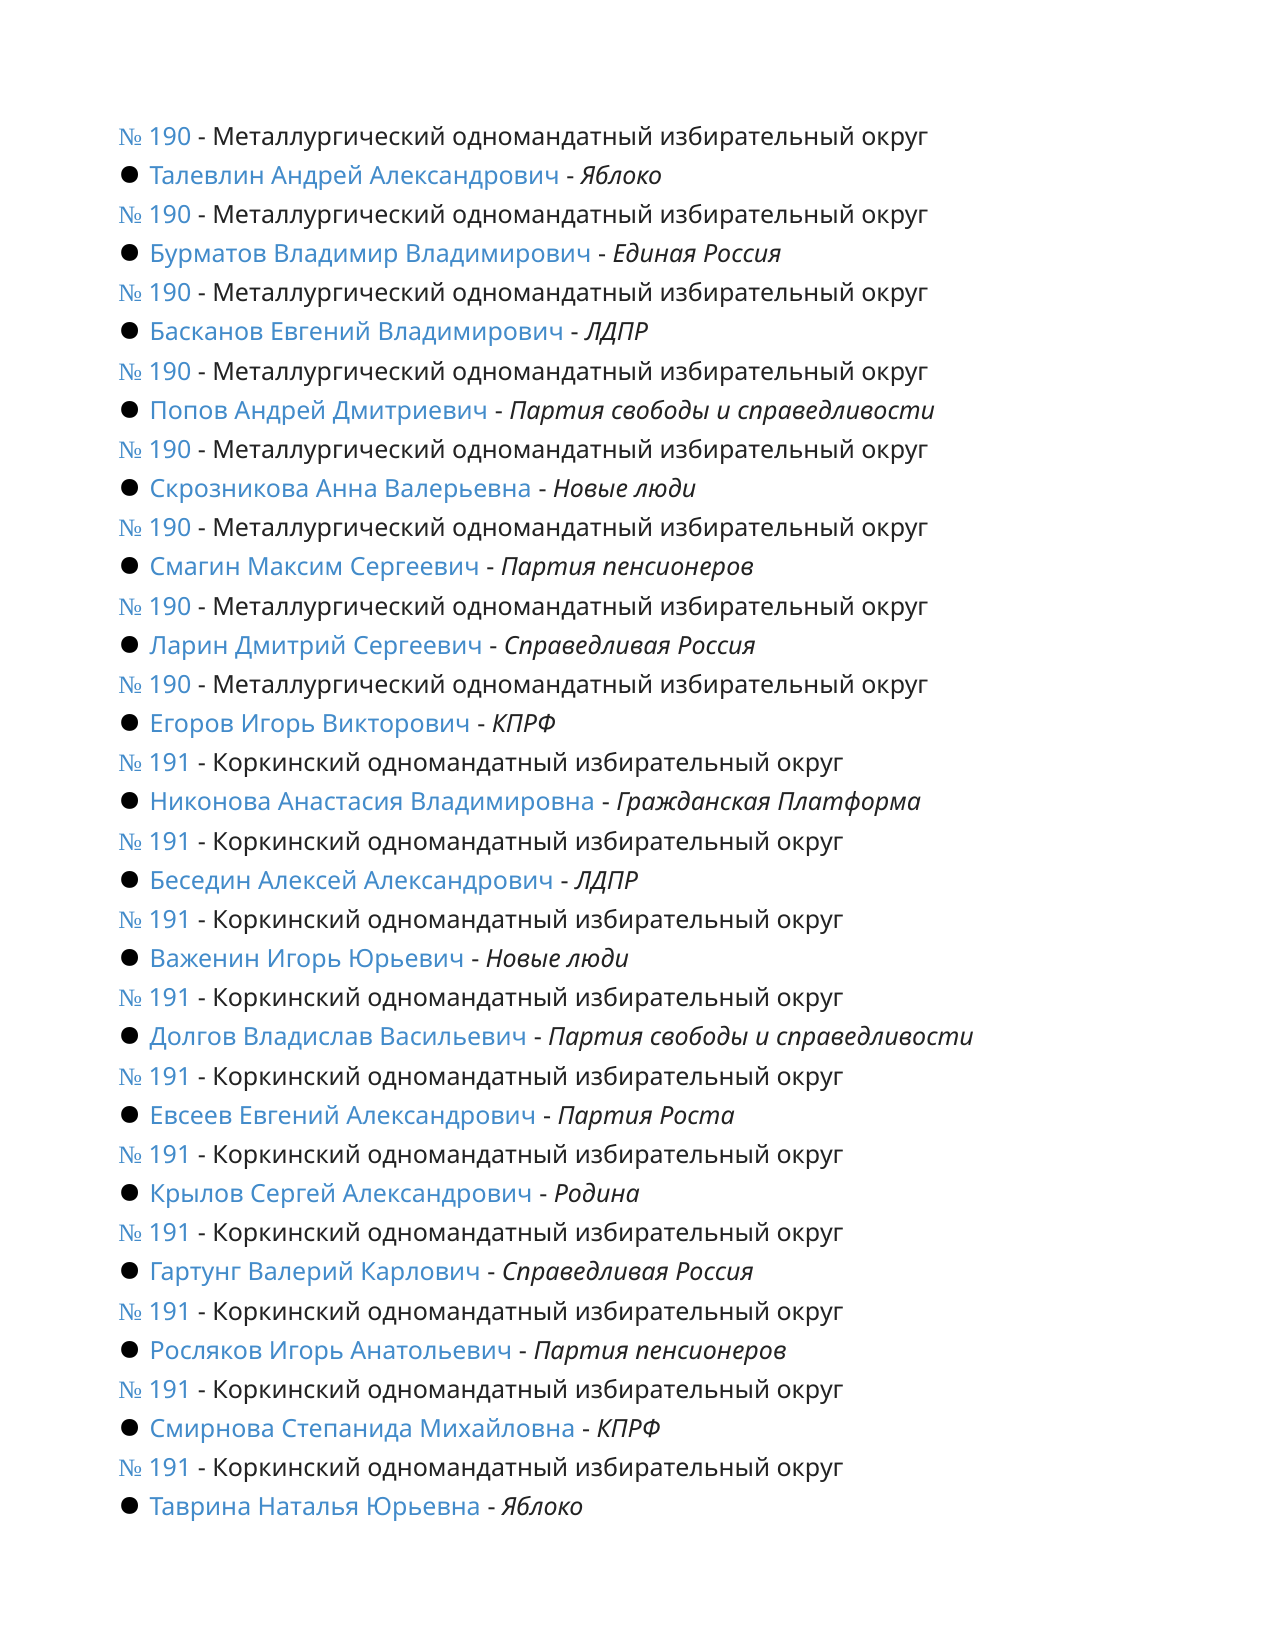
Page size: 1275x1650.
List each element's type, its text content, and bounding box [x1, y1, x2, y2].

text № 191 - Коркинский одномандатный избирательный округ [118, 901, 1157, 936]
list Смирнова Степанида Михайловна - КПРФ [120, 1411, 1157, 1445]
text № 191 - Коркинский одномандатный избирательный округ [118, 1371, 1157, 1406]
list Скрозникова Анна Валерьевна - Новые люди [120, 471, 1157, 505]
list Ларин Дмитрий Сергеевич - Справедливая Россия [120, 627, 1157, 661]
text № 191 - Коркинский одномандатный избирательный округ [118, 1136, 1157, 1171]
text № 190 - Металлургический одномандатный избирательный округ [118, 666, 1157, 701]
text № 191 - Коркинский одномандатный избирательный округ [118, 980, 1157, 1014]
list Важенин Игорь Юрьевич - Новые люди [120, 941, 1157, 975]
text № 191 - Коркинский одномандатный избирательный округ [118, 1293, 1157, 1327]
list Беседин Алексей Александрович - ЛДПР [120, 862, 1157, 896]
text № 190 - Металлургический одномандатный избирательный округ [118, 196, 1157, 231]
text № 191 - Коркинский одномандатный избирательный округ [118, 1215, 1157, 1249]
text № 191 - Коркинский одномандатный избирательный округ [118, 1058, 1157, 1092]
text № 191 - Коркинский одномандатный избирательный округ [118, 823, 1157, 857]
list Крылов Сергей Александрович - Родина [120, 1176, 1157, 1210]
list Евсеев Евгений Александрович - Партия Роста [120, 1097, 1157, 1131]
list Басканов Евгений Владимирович - ЛДПР [120, 314, 1157, 348]
text № 191 - Коркинский одномандатный избирательный округ [118, 1450, 1157, 1484]
list Росляков Игорь Анатольевич - Партия пенсионеров [120, 1332, 1157, 1366]
text № 190 - Металлургический одномандатный избирательный округ [118, 431, 1157, 466]
list Попов Андрей Дмитриевич - Партия свободы и справедливости [120, 392, 1157, 426]
text № 191 - Коркинский одномандатный избирательный округ [118, 745, 1157, 779]
list Гартунг Валерий Карлович - Справедливая Россия [120, 1254, 1157, 1288]
text № 190 - Металлургический одномандатный избирательный округ [118, 353, 1157, 387]
list Долгов Владислав Васильевич - Партия свободы и справедливости [120, 1019, 1157, 1053]
list Смагин Максим Сергеевич - Партия пенсионеров [120, 549, 1157, 583]
text № 190 - Металлургический одномандатный избирательный округ [118, 510, 1157, 544]
list Таврина Наталья Юрьевна - Яблоко [120, 1489, 1157, 1523]
text № 190 - Металлургический одномандатный избирательный округ [118, 118, 1157, 152]
list Талевлин Андрей Александрович - Яблоко [120, 157, 1157, 191]
list Егоров Игорь Викторович - КПРФ [120, 706, 1157, 740]
text № 190 - Металлургический одномандатный избирательный округ [118, 588, 1157, 622]
list Никонова Анастасия Владимировна - Гражданская Платформа [120, 784, 1157, 818]
text № 190 - Металлургический одномандатный избирательный округ [118, 275, 1157, 309]
list Бурматов Владимир Владимирович - Единая Россия [120, 236, 1157, 270]
